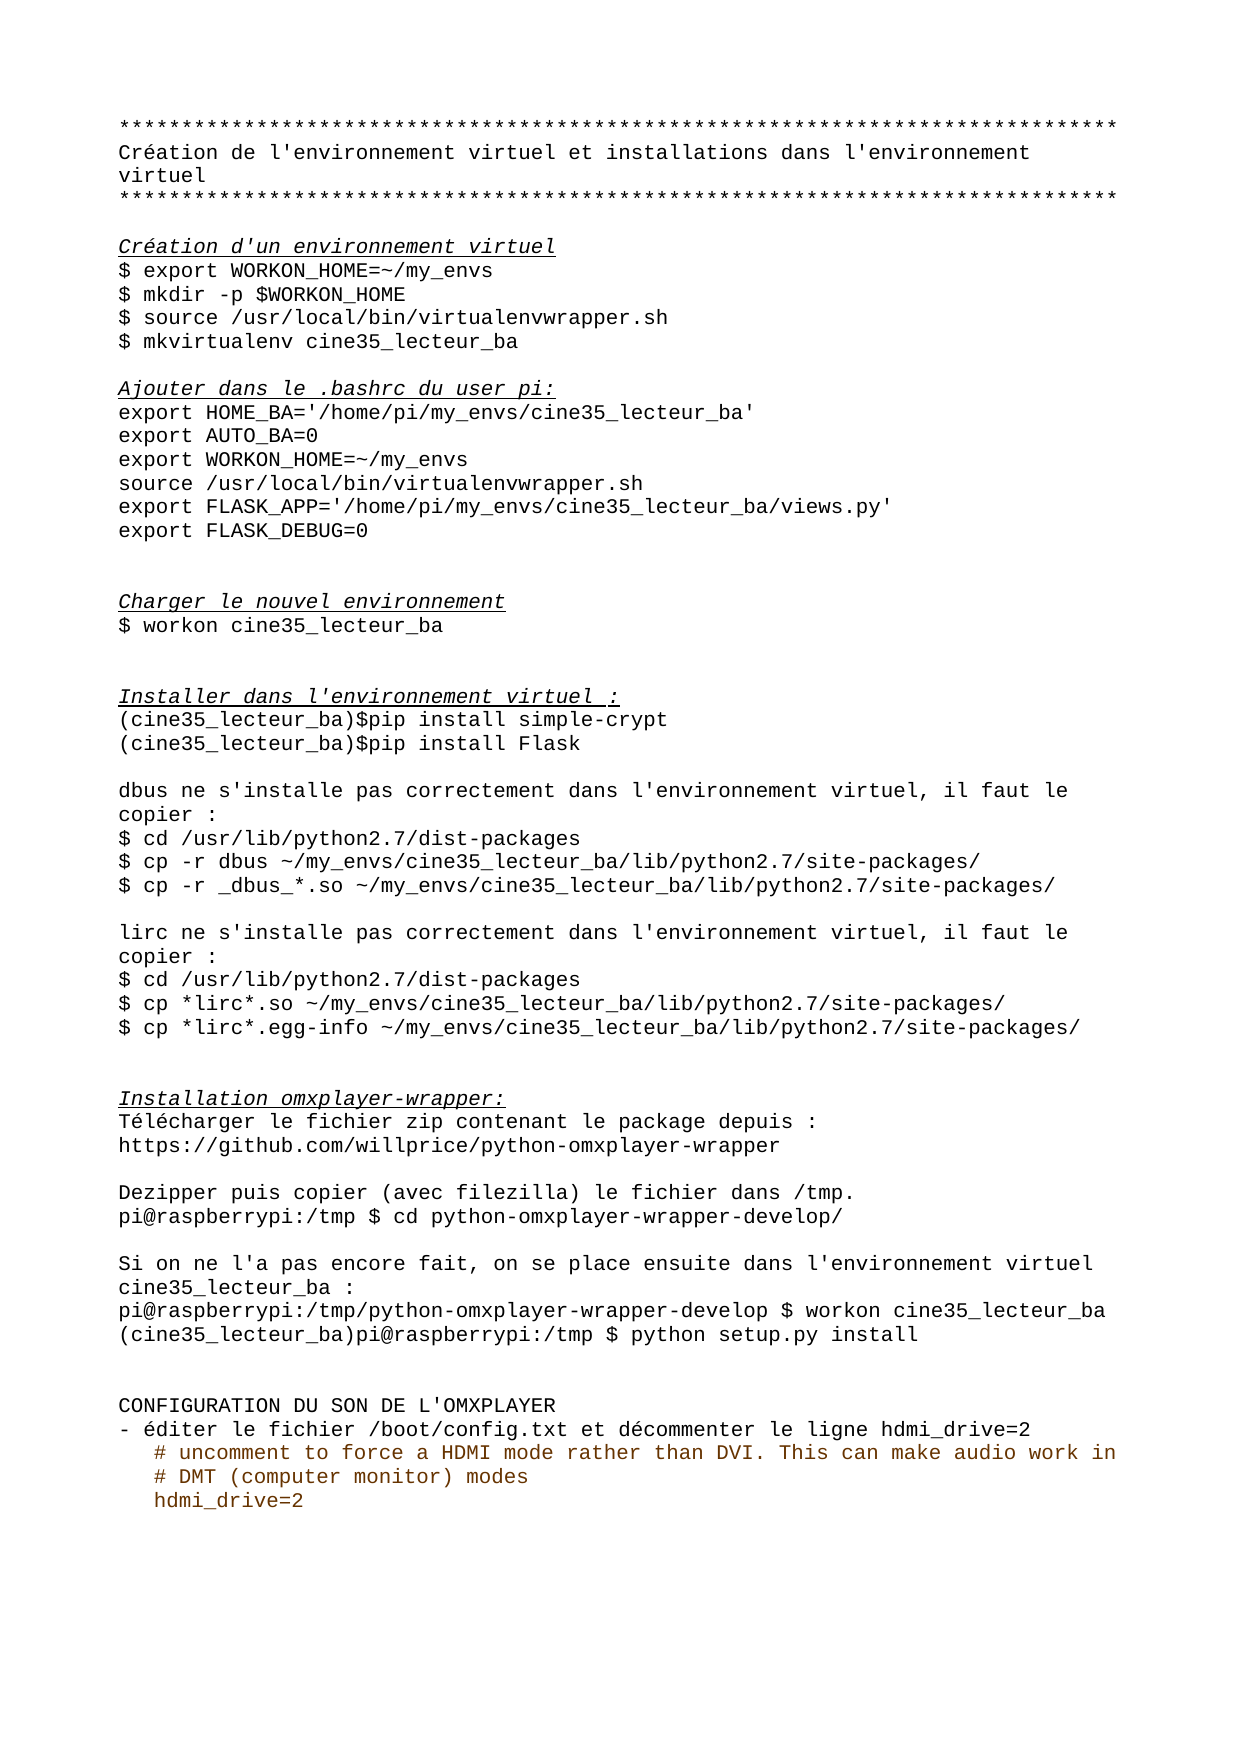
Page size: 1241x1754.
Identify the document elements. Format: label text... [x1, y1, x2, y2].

text Installer dans l'environnement virtuel : [118, 686, 1122, 709]
text $ cp *lirc*.so ~/my_envs/cine35_lecteur_ba/lib/python2.7/site-packages/ [118, 993, 1122, 1017]
text export HOME_BA='/home/pi/my_envs/cine35_lecteur_ba' [118, 402, 1122, 426]
text export AUTO_BA=0 [118, 426, 1122, 449]
text export FLASK_APP='/home/pi/my_envs/cine35_lecteur_ba/views.py' [118, 496, 1122, 520]
text $ cd /usr/lib/python2.7/dist-packages [118, 969, 1122, 993]
text ******************************************************************************** [118, 118, 1122, 142]
text $ mkvirtualenv cine35_lecteur_ba [118, 331, 1122, 354]
text $ export WORKON_HOME=~/my_envs [118, 260, 1122, 284]
text (cine35_lecteur_ba)$pip install simple-crypt [118, 709, 1122, 733]
text lirc ne s'installe pas correctement dans l'environnement virtuel, il faut le copier : [118, 922, 1122, 969]
text pi@raspberrypi:/tmp/python-omxplayer-wrapper-develop $ workon cine35_lecteur_ba [118, 1300, 1122, 1324]
text $ cp *lirc*.egg-info ~/my_envs/cine35_lecteur_ba/lib/python2.7/site-packages/ [118, 1017, 1122, 1040]
text Charger le nouvel environnement [118, 591, 1122, 615]
text dbus ne s'installe pas correctement dans l'environnement virtuel, il faut le copier : [118, 780, 1122, 827]
text $ cd /usr/lib/python2.7/dist-packages [118, 827, 1122, 851]
text $ mkdir -p $WORKON_HOME [118, 284, 1122, 307]
text CONFIGURATION DU SON DE L'OMXPLAYER [118, 1395, 1122, 1419]
text export FLASK_DEBUG=0 [118, 520, 1122, 544]
text Installation omxplayer-wrapper: [118, 1088, 1122, 1111]
text # DMT (computer monitor) modes [154, 1466, 1122, 1489]
text # uncomment to force a HDMI mode rather than DVI. This can make audio work in [154, 1442, 1122, 1466]
text source /usr/local/bin/virtualenvwrapper.sh [118, 473, 1122, 496]
text (cine35_lecteur_ba)pi@raspberrypi:/tmp $ python setup.py install [118, 1324, 1122, 1348]
text Dezipper puis copier (avec filezilla) le fichier dans /tmp. [118, 1182, 1122, 1206]
text $ cp -r _dbus_*.so ~/my_envs/cine35_lecteur_ba/lib/python2.7/site-packages/ [118, 875, 1122, 898]
text $ cp -r dbus ~/my_envs/cine35_lecteur_ba/lib/python2.7/site-packages/ [118, 851, 1122, 875]
text https://github.com/willprice/python-omxplayer-wrapper [118, 1135, 1122, 1158]
text pi@raspberrypi:/tmp $ cd python-omxplayer-wrapper-develop/ [118, 1206, 1122, 1229]
text $ workon cine35_lecteur_ba [118, 615, 1122, 638]
text Si on ne l'a pas encore fait, on se place ensuite dans l'environnement virtuel cine35_lecteur_ba : [118, 1253, 1122, 1300]
text hdmi_drive=2 [154, 1489, 1122, 1513]
text Ajouter dans le .bashrc du user pi: [118, 378, 1122, 402]
text ******************************************************************************** [118, 189, 1122, 213]
text $ source /usr/local/bin/virtualenvwrapper.sh [118, 307, 1122, 331]
text Création d'un environnement virtuel [118, 236, 1122, 260]
text export WORKON_HOME=~/my_envs [118, 449, 1122, 473]
text Création de l'environnement virtuel et installations dans l'environnement virtuel [118, 142, 1122, 189]
text - éditer le fichier /boot/config.txt et décommenter le ligne hdmi_drive=2 [118, 1419, 1122, 1442]
text Télécharger le fichier zip contenant le package depuis : [118, 1111, 1122, 1135]
text (cine35_lecteur_ba)$pip install Flask [118, 733, 1122, 757]
